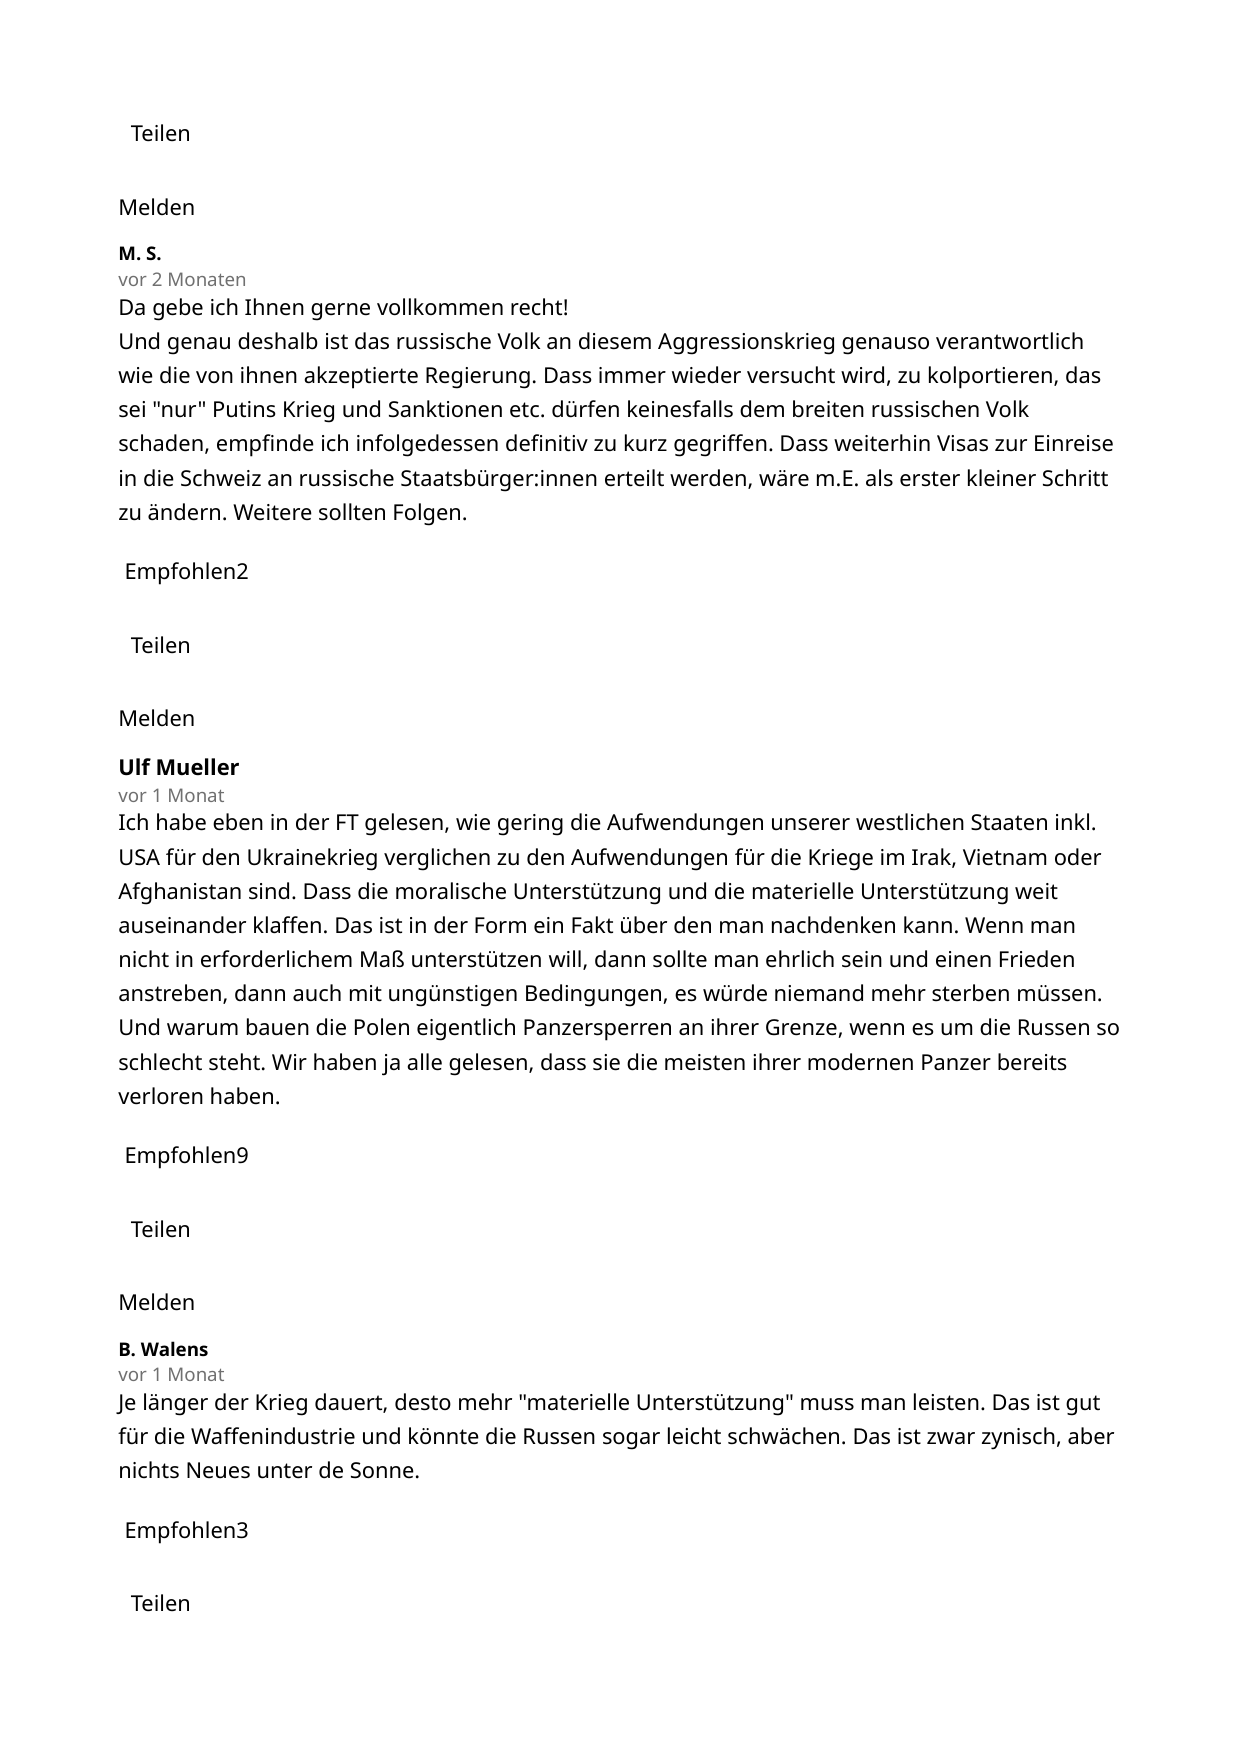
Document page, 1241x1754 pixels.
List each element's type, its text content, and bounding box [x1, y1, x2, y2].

text B. Walens [118, 1336, 1109, 1362]
text Ulf Mueller [118, 752, 1109, 782]
text Je länger der Krieg dauert, desto mehr "materielle Unterstützung" muss man leisten. Das ist gut für die Waffenindustrie und könnte die Russen sogar leicht schwächen. Das ist zwar zynisch, aber nichts Neues unter de Sonne. [118, 1387, 1122, 1485]
text Melden [118, 192, 1122, 222]
text Melden [118, 1287, 1122, 1317]
text vor 1 Monat [118, 1362, 1122, 1387]
text Empfohlen9 [124, 1140, 1122, 1170]
text vor 2 Monaten [118, 266, 1122, 292]
text Empfohlen2 [124, 556, 1122, 586]
text Da gebe ich Ihnen gerne vollkommen recht! Und genau deshalb ist das russische Volk an diesem Aggressionskrieg genauso verantwortlich wie die von ihnen akzeptierte Regierung. Dass immer wieder versucht wird, zu kolportieren, das sei "nur" Putins Krieg und Sanktionen etc. dürfen keinesfalls dem breiten russischen Volk schaden, empfinde ich infolgedessen definitiv zu kurz gegriffen. Dass weiterhin Visas zur Einreise in die Schweiz an russische Staatsbürger:innen erteilt werden, wäre m.E. als erster kleiner Schritt zu ändern. Weitere sollten Folgen. [118, 292, 1122, 526]
text Teilen [131, 1214, 1122, 1243]
text Empfohlen3 [124, 1515, 1122, 1544]
text Melden [118, 703, 1122, 733]
text M. S. [118, 241, 1109, 266]
text vor 1 Monat [118, 782, 1122, 807]
text Ich habe eben in der FT gelesen, wie gering die Aufwendungen unserer westlichen Staaten inkl. USA für den Ukrainekrieg verglichen zu den Aufwendungen für die Kriege im Irak, Vietnam oder Afghanistan sind. Dass die moralische Unterstützung und die materielle Unterstützung weit auseinander klaffen. Das ist in der Form ein Fakt über den man nachdenken kann. Wenn man nicht in erforderlichem Maß unterstützen will, dann sollte man ehrlich sein und einen Frieden anstreben, dann auch mit ungünstigen Bedingungen, es würde niemand mehr sterben müssen. Und warum bauen die Polen eigentlich Panzersperren an ihrer Grenze, wenn es um die Russen so schlecht steht. Wir haben ja alle gelesen, dass sie die meisten ihrer modernen Panzer bereits verloren haben. [118, 807, 1122, 1111]
text Teilen [131, 1588, 1122, 1618]
text Teilen [131, 629, 1122, 659]
text Teilen [131, 118, 1122, 148]
